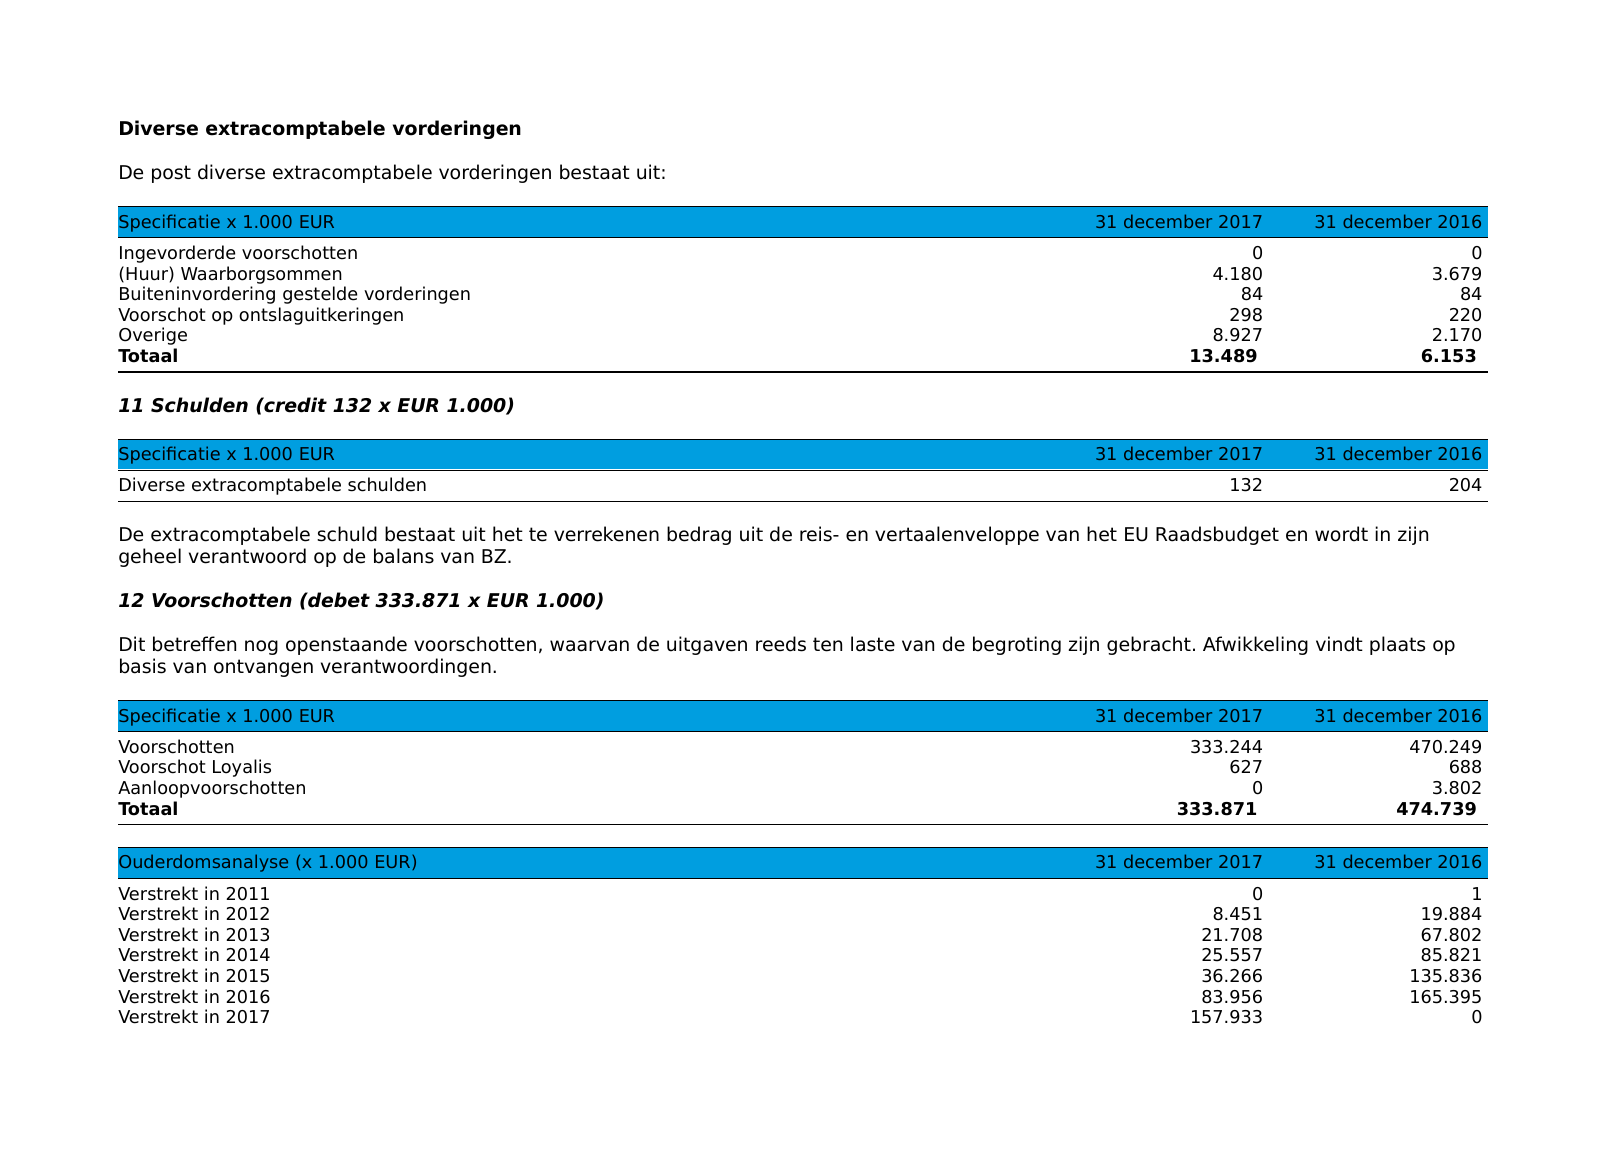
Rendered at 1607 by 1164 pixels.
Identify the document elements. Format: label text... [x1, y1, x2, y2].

table_header 31 december 2017 [1050, 848, 1269, 878]
table_cell 0 [1050, 879, 1269, 904]
table_header 31 december 2016 [1269, 207, 1488, 237]
table_header 31 december 2017 [1050, 701, 1269, 731]
table_cell Voorschotten [118, 732, 1050, 757]
table_cell 333.244 [1050, 732, 1269, 757]
table_cell 25.557 [1050, 945, 1269, 966]
table_cell 157.933 [1050, 1007, 1269, 1028]
table_cell 333.871 [1050, 799, 1269, 824]
subtitle Diverse extracomptabele vorderingen [118, 118, 1488, 140]
table_cell 204 [1269, 471, 1488, 501]
text De extracomptabele schuld bestaat uit het te verrekenen bedrag uit de reis- en vertaalenveloppe van het EU Raadsbudget en wordt in zijn geheel verantwoord op de balans van BZ. [118, 524, 1488, 568]
table_cell 6.153 [1269, 346, 1488, 371]
table_cell 4.180 [1050, 264, 1269, 284]
subtitle 12 Voorschotten (debet 333.871 x EUR 1.000) [118, 590, 1488, 612]
table_cell 474.739 [1269, 799, 1488, 824]
table_cell Aanloopvoorschotten [118, 778, 1050, 798]
table_cell 0 [1050, 238, 1269, 263]
table_cell 165.395 [1269, 987, 1488, 1007]
table_header 31 december 2016 [1269, 701, 1488, 731]
table_cell 13.489 [1050, 346, 1269, 371]
table_cell 3.679 [1269, 264, 1488, 284]
table_header Specificatie x 1.000 EUR [118, 701, 1050, 731]
table_cell 84 [1050, 284, 1269, 305]
table_cell Ingevorderde voorschotten [118, 238, 1050, 263]
table_cell 470.249 [1269, 732, 1488, 757]
table_cell Buiteninvordering gestelde vorderingen [118, 284, 1050, 305]
table_cell 298 [1050, 305, 1269, 325]
table_cell Verstrekt in 2016 [118, 987, 1050, 1007]
table_cell Verstrekt in 2015 [118, 966, 1050, 987]
table_cell 8.927 [1050, 325, 1269, 346]
table_cell 220 [1269, 305, 1488, 325]
table_cell 132 [1050, 471, 1269, 501]
table_cell 3.802 [1269, 778, 1488, 798]
table_cell Voorschot op ontslaguitkeringen [118, 305, 1050, 325]
table_cell Totaal [118, 799, 1050, 824]
table_cell 627 [1050, 757, 1269, 778]
table_cell 0 [1269, 1007, 1488, 1028]
table_header 31 december 2016 [1269, 440, 1488, 469]
table_header Specificatie x 1.000 EUR [118, 440, 1050, 469]
table_header Ouderdomsanalyse (x 1.000 EUR) [118, 848, 1050, 878]
text De post diverse extracomptabele vorderingen bestaat uit: [118, 162, 1488, 184]
table_cell 2.170 [1269, 325, 1488, 346]
table_cell Verstrekt in 2012 [118, 904, 1050, 925]
table_cell Verstrekt in 2014 [118, 945, 1050, 966]
table_cell 67.802 [1269, 925, 1488, 945]
table_header 31 december 2017 [1050, 207, 1269, 237]
table_cell Verstrekt in 2013 [118, 925, 1050, 945]
table_cell 36.266 [1050, 966, 1269, 987]
table_cell 19.884 [1269, 904, 1488, 925]
table_cell 8.451 [1050, 904, 1269, 925]
table_cell 84 [1269, 284, 1488, 305]
table_cell (Huur) Waarborgsommen [118, 264, 1050, 284]
table_cell Voorschot Loyalis [118, 757, 1050, 778]
table_cell 21.708 [1050, 925, 1269, 945]
table_header 31 december 2016 [1269, 848, 1488, 878]
table_cell Verstrekt in 2017 [118, 1007, 1050, 1028]
table_cell Overige [118, 325, 1050, 346]
table_cell Totaal [118, 346, 1050, 371]
table_cell Verstrekt in 2011 [118, 879, 1050, 904]
table_cell 135.836 [1269, 966, 1488, 987]
table_cell 688 [1269, 757, 1488, 778]
table_cell 0 [1050, 778, 1269, 798]
table_cell 1 [1269, 879, 1488, 904]
table_header Specificatie x 1.000 EUR [118, 207, 1050, 237]
text Dit betreffen nog openstaande voorschotten, waarvan de uitgaven reeds ten laste van de begroting zijn gebracht. Afwikkeling vindt plaats op basis van ontvangen verantwoordingen. [118, 634, 1488, 678]
table_header 31 december 2017 [1050, 440, 1269, 469]
subtitle 11 Schulden (credit 132 x EUR 1.000) [118, 394, 1488, 417]
table_cell 85.821 [1269, 945, 1488, 966]
table_cell 0 [1269, 238, 1488, 263]
table_cell Diverse extracomptabele schulden [118, 471, 1050, 501]
table_cell 83.956 [1050, 987, 1269, 1007]
